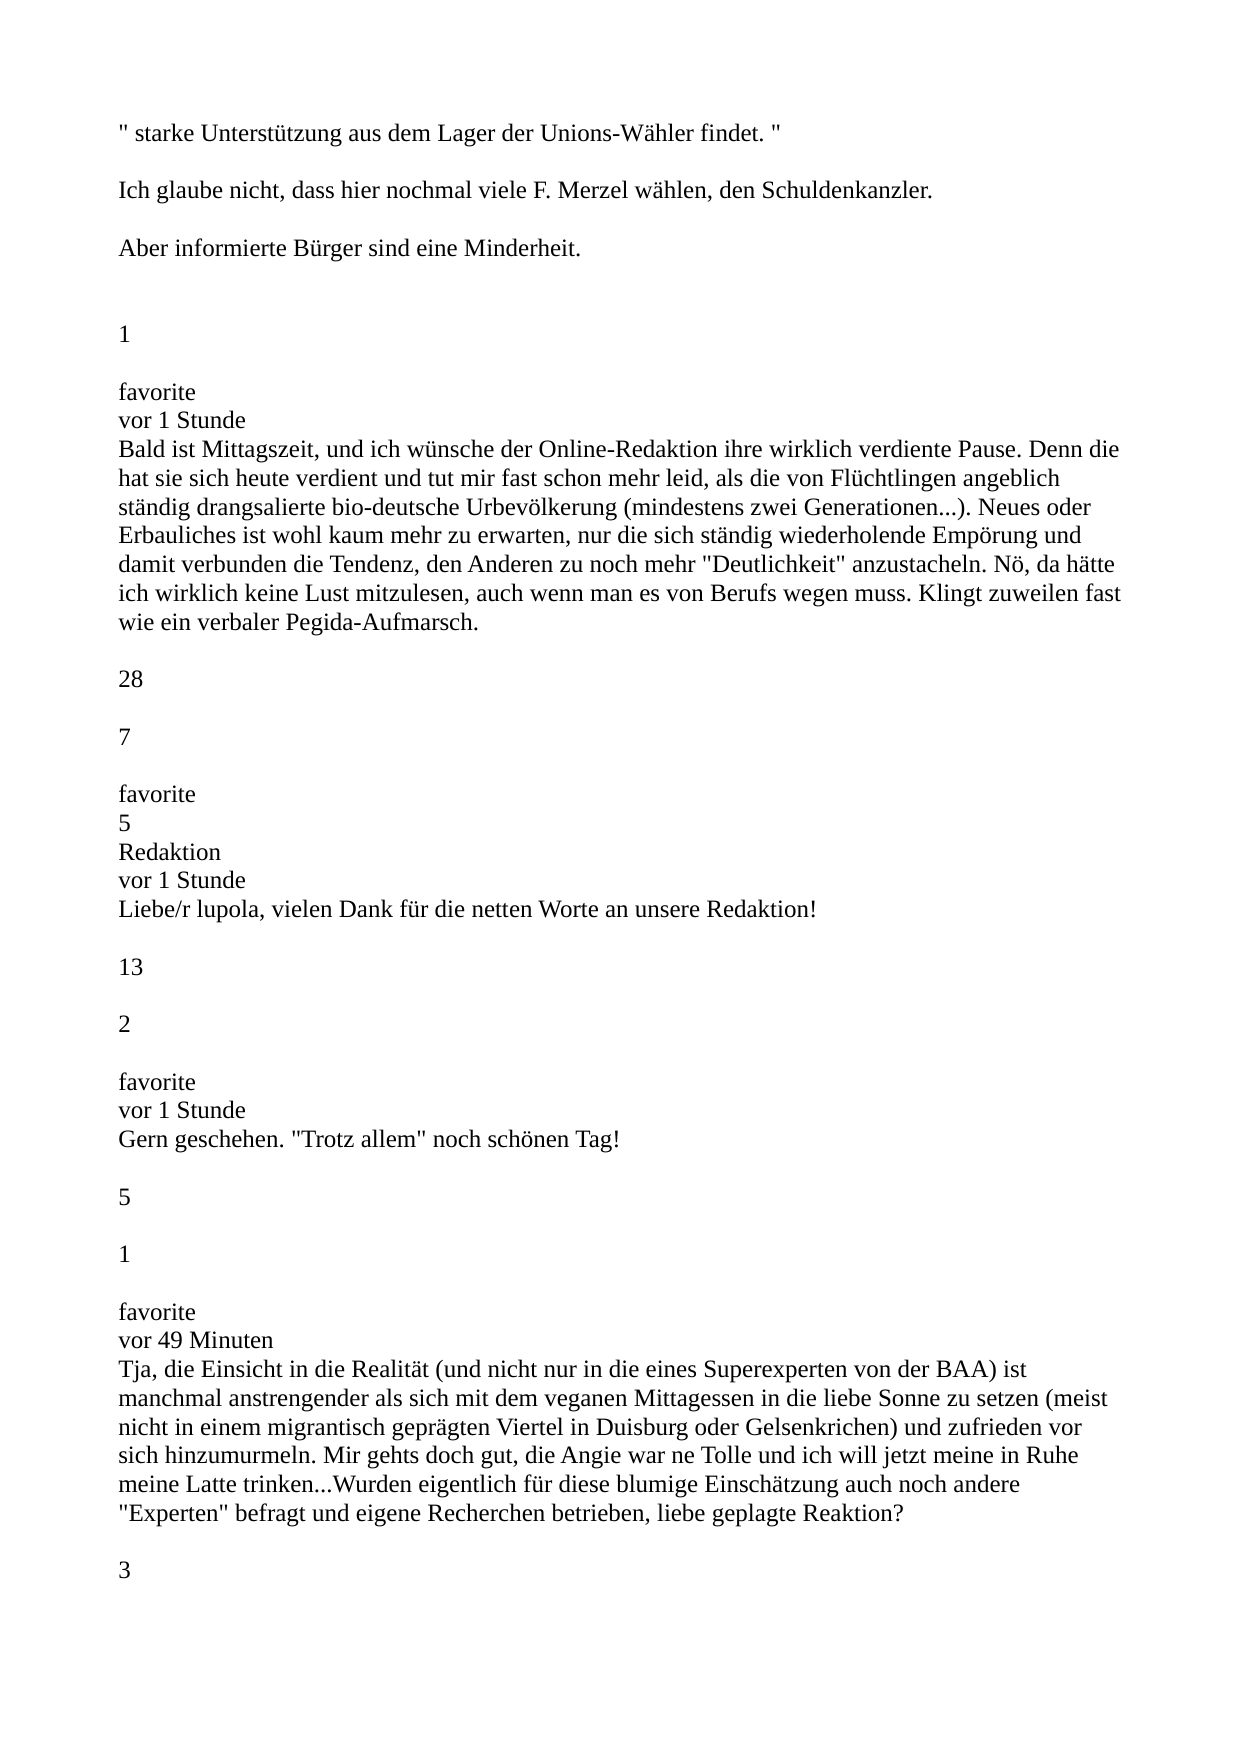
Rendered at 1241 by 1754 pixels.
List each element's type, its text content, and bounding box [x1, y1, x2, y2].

text 5 [118, 1182, 1122, 1211]
text Aber informierte Bürger sind eine Minderheit. [118, 233, 1122, 262]
text vor 1 Stunde [118, 866, 1122, 894]
text Bald ist Mittagszeit, und ich wünsche der Online-Redaktion ihre wirklich verdiente Pause. Denn die hat sie sich heute verdient und tut mir fast schon mehr leid, als die von Flüchtlingen angeblich ständig drangsalierte bio-deutsche Urbevölkerung (mindestens zwei Generationen...). Neues oder Erbauliches ist wohl kaum mehr zu erwarten, nur die sich ständig wiederholende Empörung und damit verbunden die Tendenz, den Anderen zu noch mehr "Deutlichkeit" anzustacheln. Nö, da hätte ich wirklich keine Lust mitzulesen, auch wenn man es von Berufs wegen muss. Klingt zuweilen fast wie ein verbaler Pegida-Aufmarsch. [118, 434, 1122, 636]
text favorite [118, 1297, 1122, 1326]
text 5 [118, 808, 1122, 837]
text 3 [118, 1556, 1122, 1584]
text 28 [118, 664, 1122, 693]
text Redaktion [118, 837, 1122, 866]
text Liebe/r lupola, vielen Dank für die netten Worte an unsere Redaktion! [118, 894, 1122, 923]
text Tja, die Einsicht in die Realität (und nicht nur in die eines Superexperten von der BAA) ist manchmal anstrengender als sich mit dem veganen Mittagessen in die liebe Sonne zu setzen (meist nicht in einem migrantisch geprägten Viertel in Duisburg oder Gelsenkrichen) und zufrieden vor sich hinzumurmeln. Mir gehts doch gut, die Angie war ne Tolle und ich will jetzt meine in Ruhe meine Latte trinken...Wurden eigentlich für diese blumige Einschätzung auch noch andere "Experten" befragt und eigene Recherchen betrieben, liebe geplagte Reaktion? [118, 1354, 1122, 1527]
text 1 [118, 319, 1122, 348]
text 1 [118, 1239, 1122, 1268]
text favorite [118, 1067, 1122, 1096]
text " starke Unterstützung aus dem Lager der Unions-Wähler findet. " [118, 118, 1122, 147]
text vor 49 Minuten [118, 1326, 1122, 1354]
text favorite [118, 779, 1122, 808]
text 13 [118, 952, 1122, 981]
text Gern geschehen. "Trotz allem" noch schönen Tag! [118, 1124, 1122, 1153]
text 2 [118, 1009, 1122, 1038]
text vor 1 Stunde [118, 1096, 1122, 1124]
text 7 [118, 722, 1122, 751]
text vor 1 Stunde [118, 406, 1122, 434]
text favorite [118, 377, 1122, 406]
text Ich glaube nicht, dass hier nochmal viele F. Merzel wählen, den Schuldenkanzler. [118, 176, 1122, 204]
